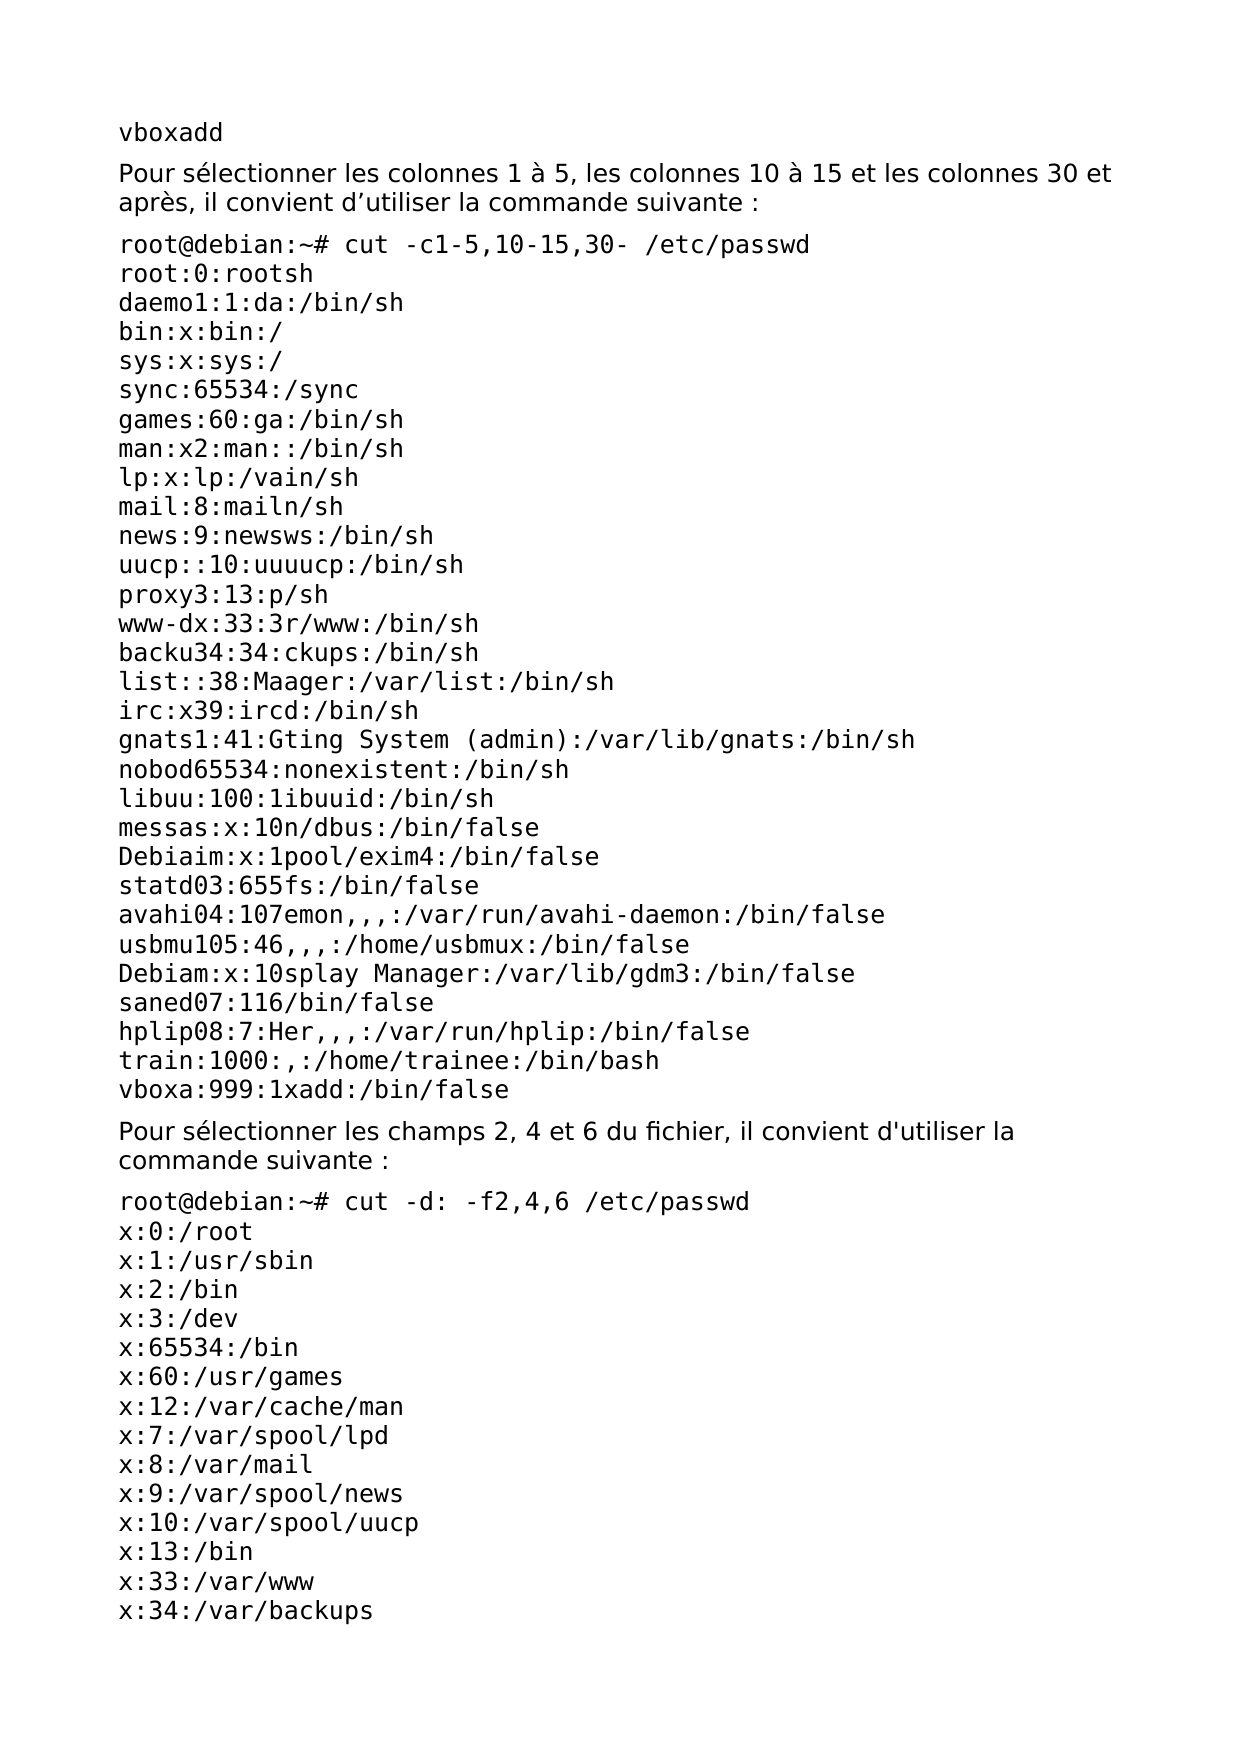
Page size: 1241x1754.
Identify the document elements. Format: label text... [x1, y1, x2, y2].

text Pour sélectionner les champs 2, 4 et 6 du fichier, il convient d'utiliser la commande suivante : [118, 1117, 1122, 1175]
text root@debian:~# cut -c1-5,10-15,30- /etc/passwd root:0:rootsh daemo1:1:da:/bin/sh bin:x:bin:/ sys:x:sys:/ sync:65534:/sync games:60:ga:/bin/sh man:x2:man::/bin/sh lp:x:lp:/vain/sh mail:8:mailn/sh news:9:newsws:/bin/sh uucp::10:uuuucp:/bin/sh proxy3:13:p/sh www-dx:33:3r/www:/bin/sh backu34:34:ckups:/bin/sh list::38:Maager:/var/list:/bin/sh irc:x39:ircd:/bin/sh gnats1:41:Gting System (admin):/var/lib/gnats:/bin/sh nobod65534:nonexistent:/bin/sh libuu:100:1ibuuid:/bin/sh messas:x:10n/dbus:/bin/false Debiaim:x:1pool/exim4:/bin/false statd03:655fs:/bin/false avahi04:107emon,,,:/var/run/avahi-daemon:/bin/false usbmu105:46,,,:/home/usbmux:/bin/false Debiam:x:10splay Manager:/var/lib/gdm3:/bin/false saned07:116/bin/false hplip08:7:Her,,,:/var/run/hplip:/bin/false train:1000:,:/home/trainee:/bin/bash vboxa:999:1xadd:/bin/false [118, 230, 1122, 1105]
text vboxadd [118, 118, 1122, 147]
text root@debian:~# cut -d: -f2,4,6 /etc/passwd x:0:/root x:1:/usr/sbin x:2:/bin x:3:/dev x:65534:/bin x:60:/usr/games x:12:/var/cache/man x:7:/var/spool/lpd x:8:/var/mail x:9:/var/spool/news x:10:/var/spool/uucp x:13:/bin x:33:/var/www x:34:/var/backups [118, 1187, 1122, 1625]
text Pour sélectionner les colonnes 1 à 5, les colonnes 10 à 15 et les colonnes 30 et après, il convient d’utiliser la commande suivante : [118, 159, 1122, 217]
